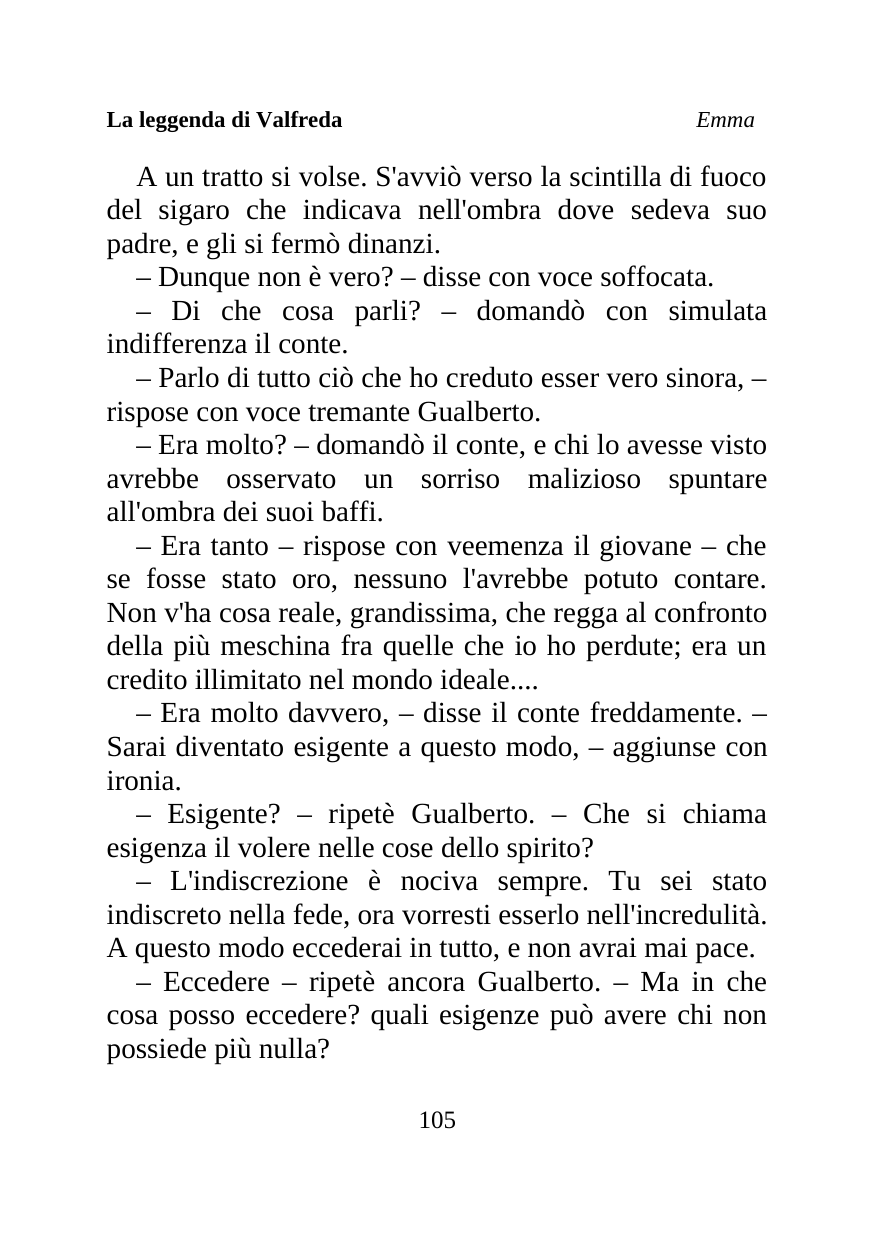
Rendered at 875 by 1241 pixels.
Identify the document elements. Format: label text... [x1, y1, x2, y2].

text – L'indiscrezione è nociva sempre. Tu sei stato indiscreto nella fede, ora vorresti esserlo nell'incredulità. A questo modo eccederai in tutto, e non avrai mai pace. [106, 863, 768, 964]
text – Era tanto – rispose con veemenza il giovane – che se fosse stato oro, nessuno l'avrebbe potuto contare. Non v'ha cosa reale, grandissima, che regga al confronto della più meschina fra quelle che io ho perdute; era un credito illimitato nel mondo ideale.... [106, 528, 768, 696]
text – Era molto davvero, – disse il conte freddamente. – Sarai diventato esigente a questo modo, – aggiunse con ironia. [106, 696, 768, 796]
text – Parlo di tutto ciò che ho creduto esser vero sinora, – rispose con voce tremante Gualberto. [106, 360, 768, 427]
text – Dunque non è vero? – disse con voce soffocata. [106, 259, 768, 293]
text – Eccedere – ripetè ancora Gualberto. – Ma in che cosa posso eccedere? quali esigenze può avere chi non possiede più nulla? [106, 964, 768, 1064]
text – Esigente? – ripetè Gualberto. – Che si chiama esigenza il volere nelle cose dello spirito? [106, 796, 768, 863]
text – Di che cosa parli? – domandò con simulata indifferenza il conte. [106, 293, 768, 360]
text – Era molto? – domandò il conte, e chi lo avesse visto avrebbe osservato un sorriso malizioso spuntare all'ombra dei suoi baffi. [106, 427, 768, 528]
text A un tratto si volse. S'avviò verso la scintilla di fuoco del sigaro che indicava nell'ombra dove sedeva suo padre, e gli si fermò dinanzi. [106, 159, 768, 259]
